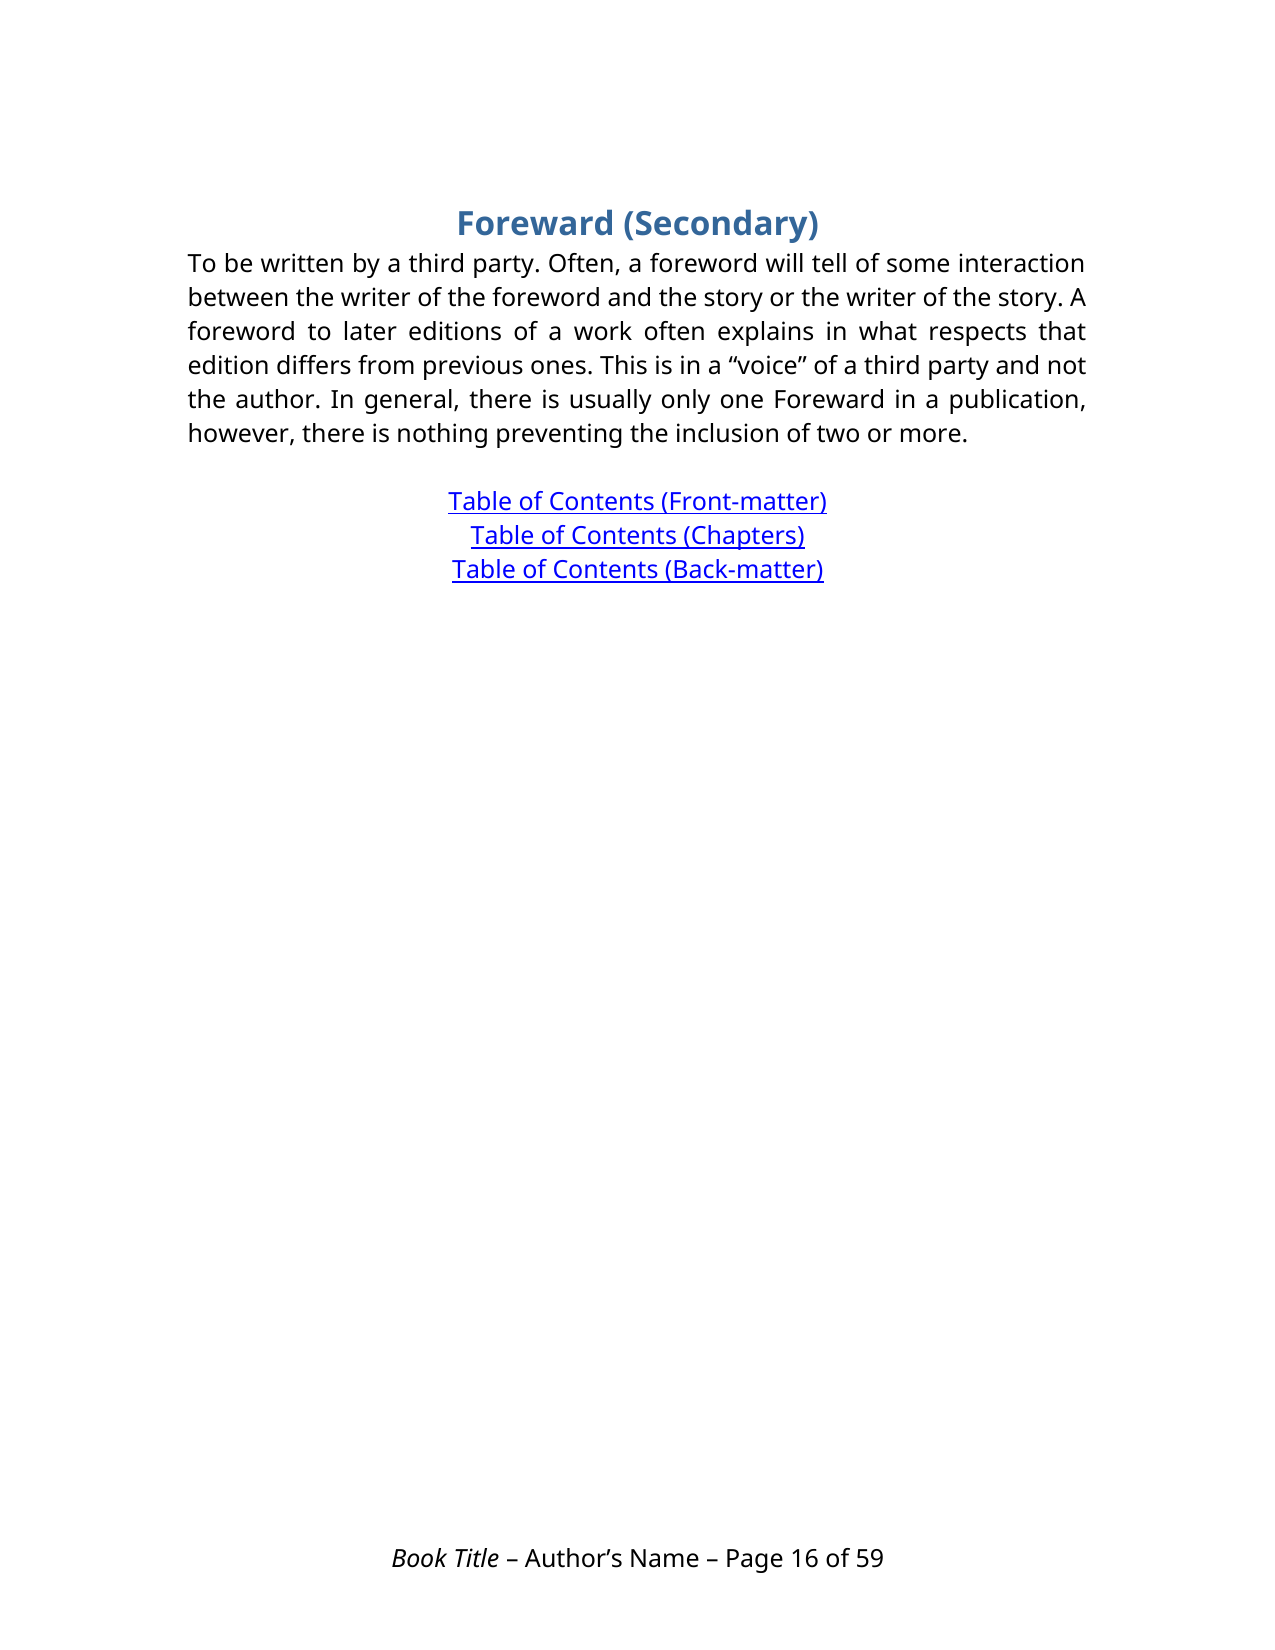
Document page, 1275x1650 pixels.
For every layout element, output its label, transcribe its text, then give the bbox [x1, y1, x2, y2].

subtitle Foreward (Secondary) [187, 200, 1087, 245]
text Table of Contents (Front-matter) [187, 484, 1087, 518]
text Table of Contents (Chapters) [187, 518, 1087, 552]
text To be written by a third party. Often, a foreword will tell of some interaction between the writer of the foreword and the story or the writer of the story. A foreword to later editions of a work often explains in what respects that edition differs from previous ones. This is in a “voice” of a third party and not the author. In general, there is usually only one Foreward in a publication, however, there is nothing preventing the inclusion of two or more. [187, 245, 1087, 450]
text Table of Contents (Back-matter) [187, 552, 1087, 586]
